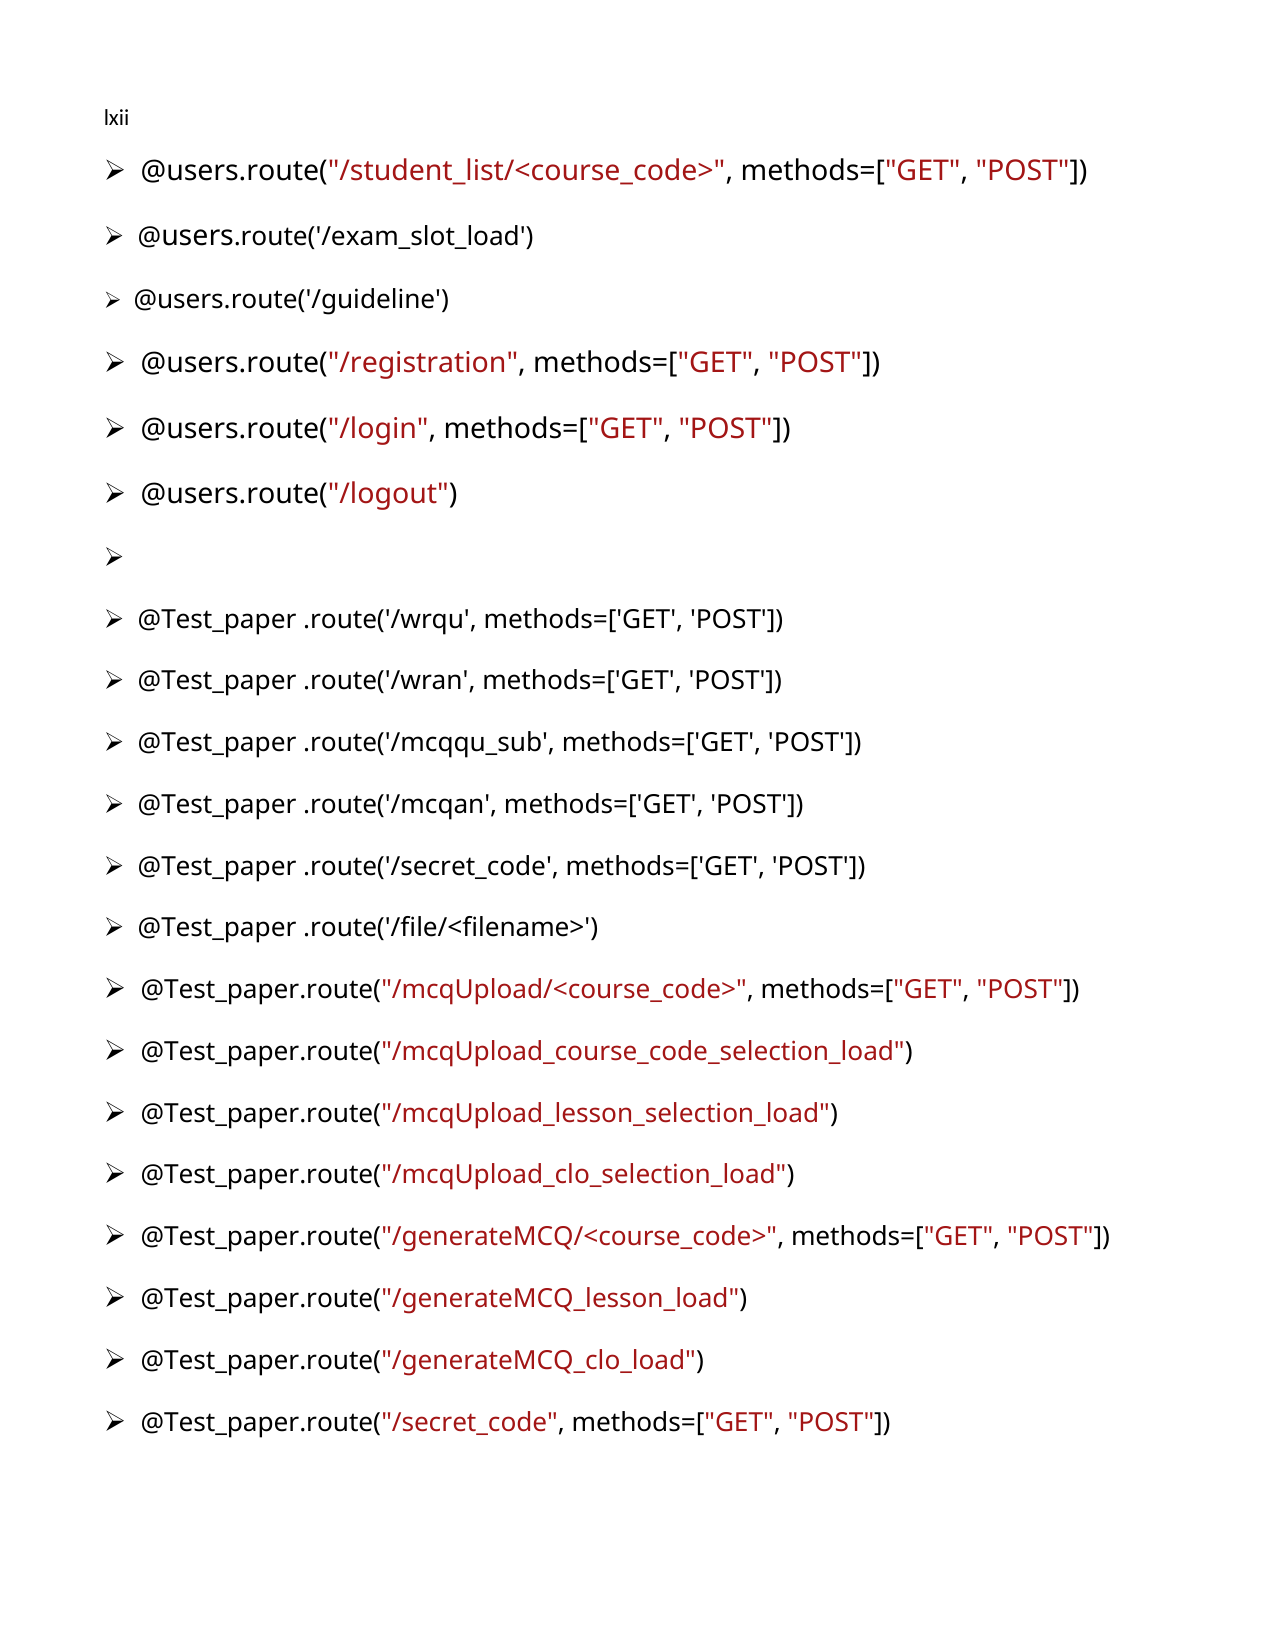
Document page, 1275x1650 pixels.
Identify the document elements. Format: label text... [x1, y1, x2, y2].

list @users.route("/logout") [103, 473, 1125, 512]
list @Test_paper .route('/mcqan', methods=['GET', 'POST']) [103, 785, 1125, 821]
list @Test_paper.route("/secret_code", methods=["GET", "POST"]) [103, 1403, 1125, 1439]
list @Test_paper .route('/wran', methods=['GET', 'POST']) [103, 662, 1125, 697]
list @Test_paper.route("/mcqUpload_lesson_selection_load") [103, 1094, 1125, 1130]
list @Test_paper .route('/mcqqu_sub', methods=['GET', 'POST']) [103, 724, 1125, 759]
list @users.route("/registration", methods=["GET", "POST"]) [103, 342, 1125, 381]
list @Test_paper .route('/secret_code', methods=['GET', 'POST']) [103, 847, 1125, 883]
list @Test_paper.route("/mcqUpload_clo_selection_load") [103, 1156, 1125, 1192]
list @Test_paper .route('/file/<filename>') [103, 909, 1125, 944]
list @users.route('/guideline') [103, 281, 1125, 316]
list @Test_paper.route("/mcqUpload/<course_code>", methods=["GET", "POST"]) [103, 971, 1125, 1006]
list @Test_paper.route("/mcqUpload_course_code_selection_load") [103, 1032, 1125, 1068]
list @Test_paper .route('/wrqu', methods=['GET', 'POST']) [103, 600, 1125, 636]
list @Test_paper.route("/generateMCQ/<course_code>", methods=["GET", "POST"]) [103, 1218, 1125, 1253]
list @users.route("/student_list/<course_code>", methods=["GET", "POST"]) [103, 150, 1125, 189]
list @Test_paper.route("/generateMCQ_clo_load") [103, 1341, 1125, 1377]
list @users.route('/exam_slot_load') [103, 215, 1125, 254]
list @Test_paper.route("/generateMCQ_lesson_load") [103, 1279, 1125, 1315]
list @users.route("/login", methods=["GET", "POST"]) [103, 408, 1125, 446]
